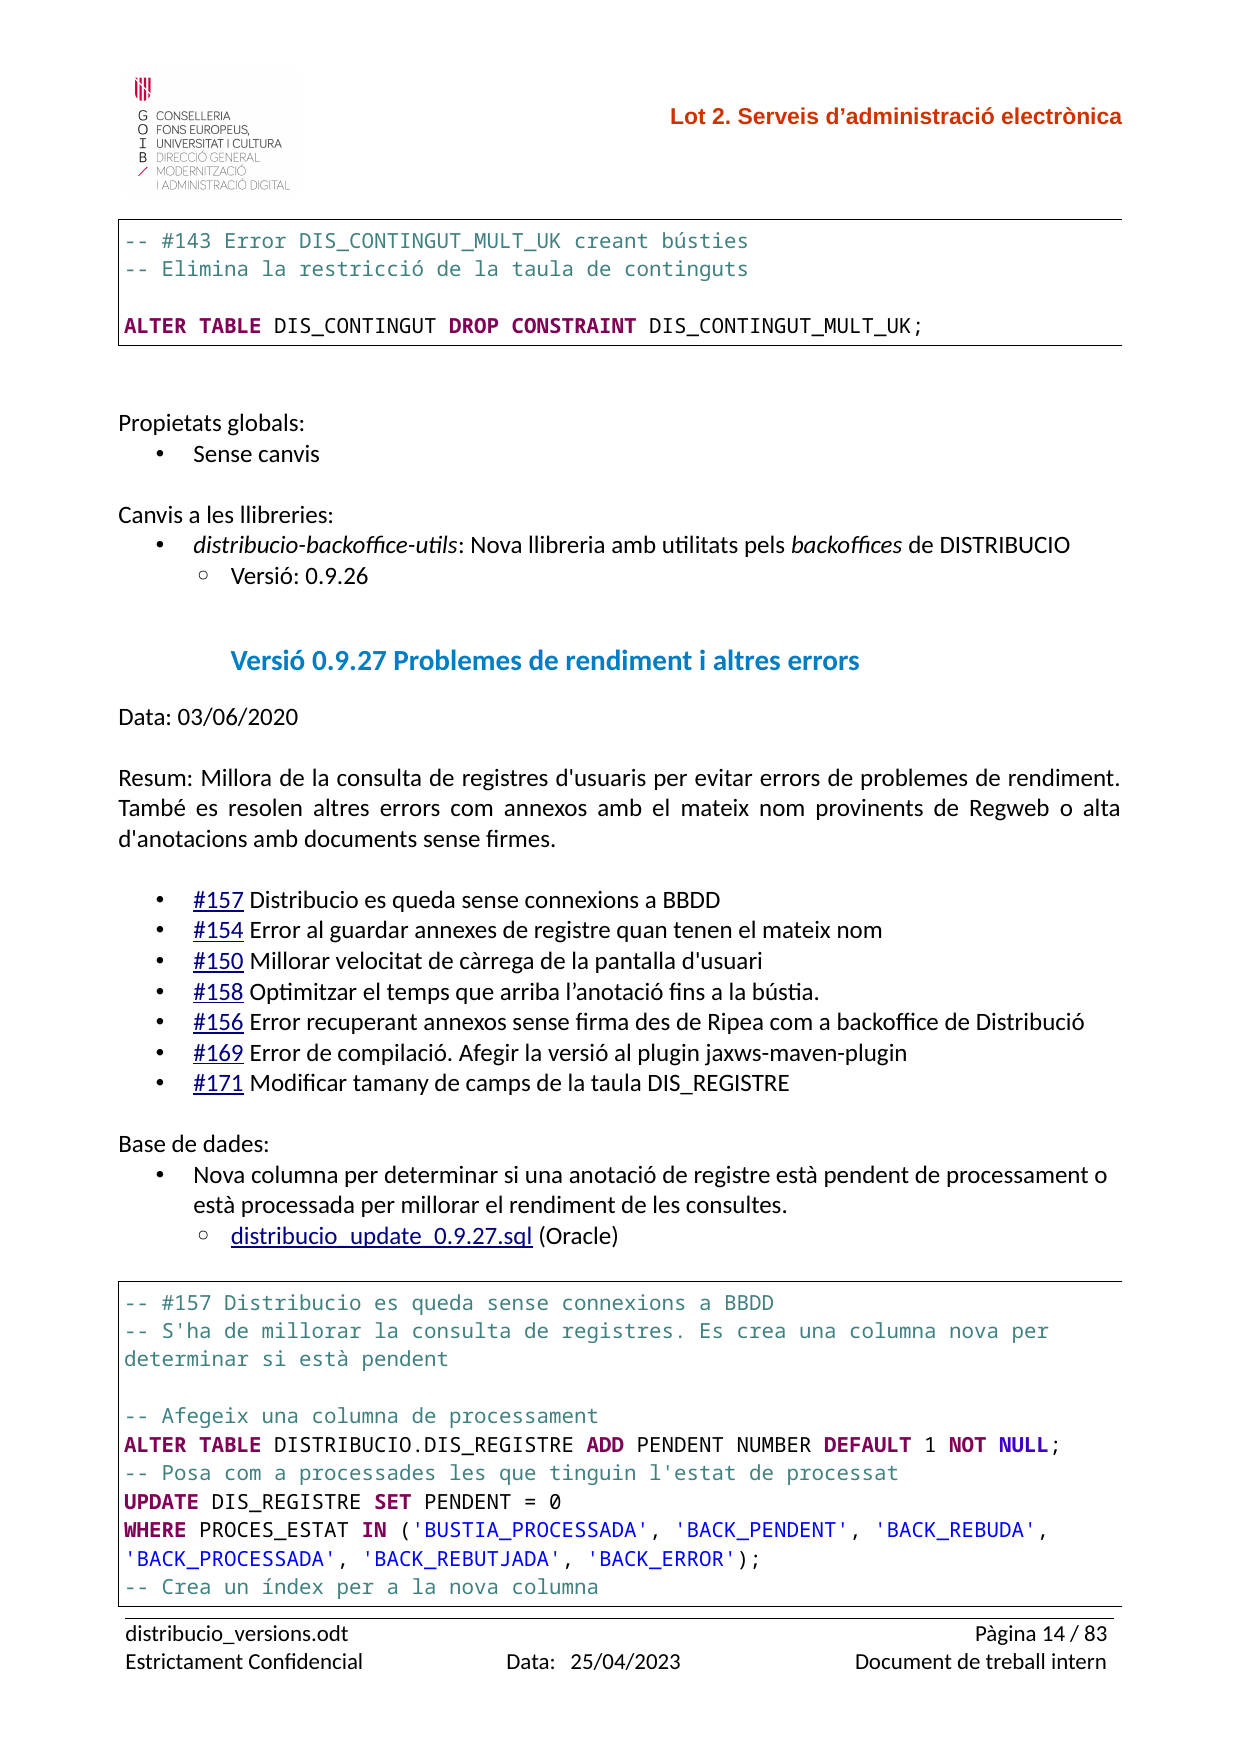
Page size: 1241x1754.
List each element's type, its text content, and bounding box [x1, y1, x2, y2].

list #169 Error de compilació. Afegir la versió al plugin jaxws-maven-plugin [156, 1037, 1122, 1067]
list distribucio_update_0.9.27.sql (Oracle) [193, 1220, 1122, 1250]
list #154 Error al guardar annexes de registre quan tenen el mateix nom [156, 915, 1122, 945]
subtitle Versió 0.9.27 Problemes de rendiment i altres errors [153, 642, 1122, 677]
list #158 Optimitzar el temps que arriba l’anotació fins a la bústia. [156, 976, 1122, 1006]
list #150 Millorar velocitat de càrrega de la pantalla d'usuari [156, 945, 1122, 976]
text Canvis a les llibreries: [118, 499, 1122, 529]
list Nova columna per determinar si una anotació de registre està pendent de processament o està processada per millorar el rendiment de les consultes. [156, 1159, 1122, 1220]
list Sense canvis [156, 438, 1122, 468]
list Versió: 0.9.26 [193, 560, 1122, 591]
list distribucio-backoffice-utils: Nova llibreria amb utilitats pels backoffices de DISTRIBUCIO [156, 529, 1122, 560]
list #171 Modificar tamany de camps de la taula DIS_REGISTRE [156, 1067, 1122, 1098]
picture [126, 70, 299, 197]
text Resum: Millora de la consulta de registres d'usuaris per evitar errors de problemes de rendiment. També es resolen altres errors com annexos amb el mateix nom provinents de Regweb o alta d'anotacions amb documents sense firmes. [118, 762, 1122, 854]
text Base de dades: [118, 1128, 1122, 1159]
list #157 Distribucio es queda sense connexions a BBDD [156, 884, 1122, 915]
text Propietats globals: [118, 407, 1122, 438]
table_header -- #143 Error DIS_CONTINGUT_MULT_UK creant bústies -- Elimina la restricció de la taula de continguts ALTER TABLE DIS_CONTINGUT DROP CONSTRAINT DIS_CONTINGUT_MULT_UK; [119, 220, 1122, 345]
table_header -- #157 Distribucio es queda sense connexions a BBDD -- S'ha de millorar la consulta de registres. Es crea una columna nova per determinar si està pendent -- Afegeix una columna de processament ALTER TABLE DISTRIBUCIO.DIS_REGISTRE ADD PENDENT NUMBER DEFAULT 1 NOT NULL; -- Posa com a processades les que tinguin l'estat de processat UPDATE DIS_REGISTRE SET PENDENT = 0 WHERE PROCES_ESTAT IN ('BUSTIA_PROCESSADA', 'BACK_PENDENT', 'BACK_REBUDA', 'BACK_PROCESSADA', 'BACK_REBUTJADA', 'BACK_ERROR'); -- Crea un índex per a la nova columna [119, 1282, 1122, 1606]
list #156 Error recuperant annexos sense firma des de Ripea com a backoffice de Distribució [156, 1006, 1122, 1037]
text Data: 03/06/2020 [118, 701, 1122, 732]
